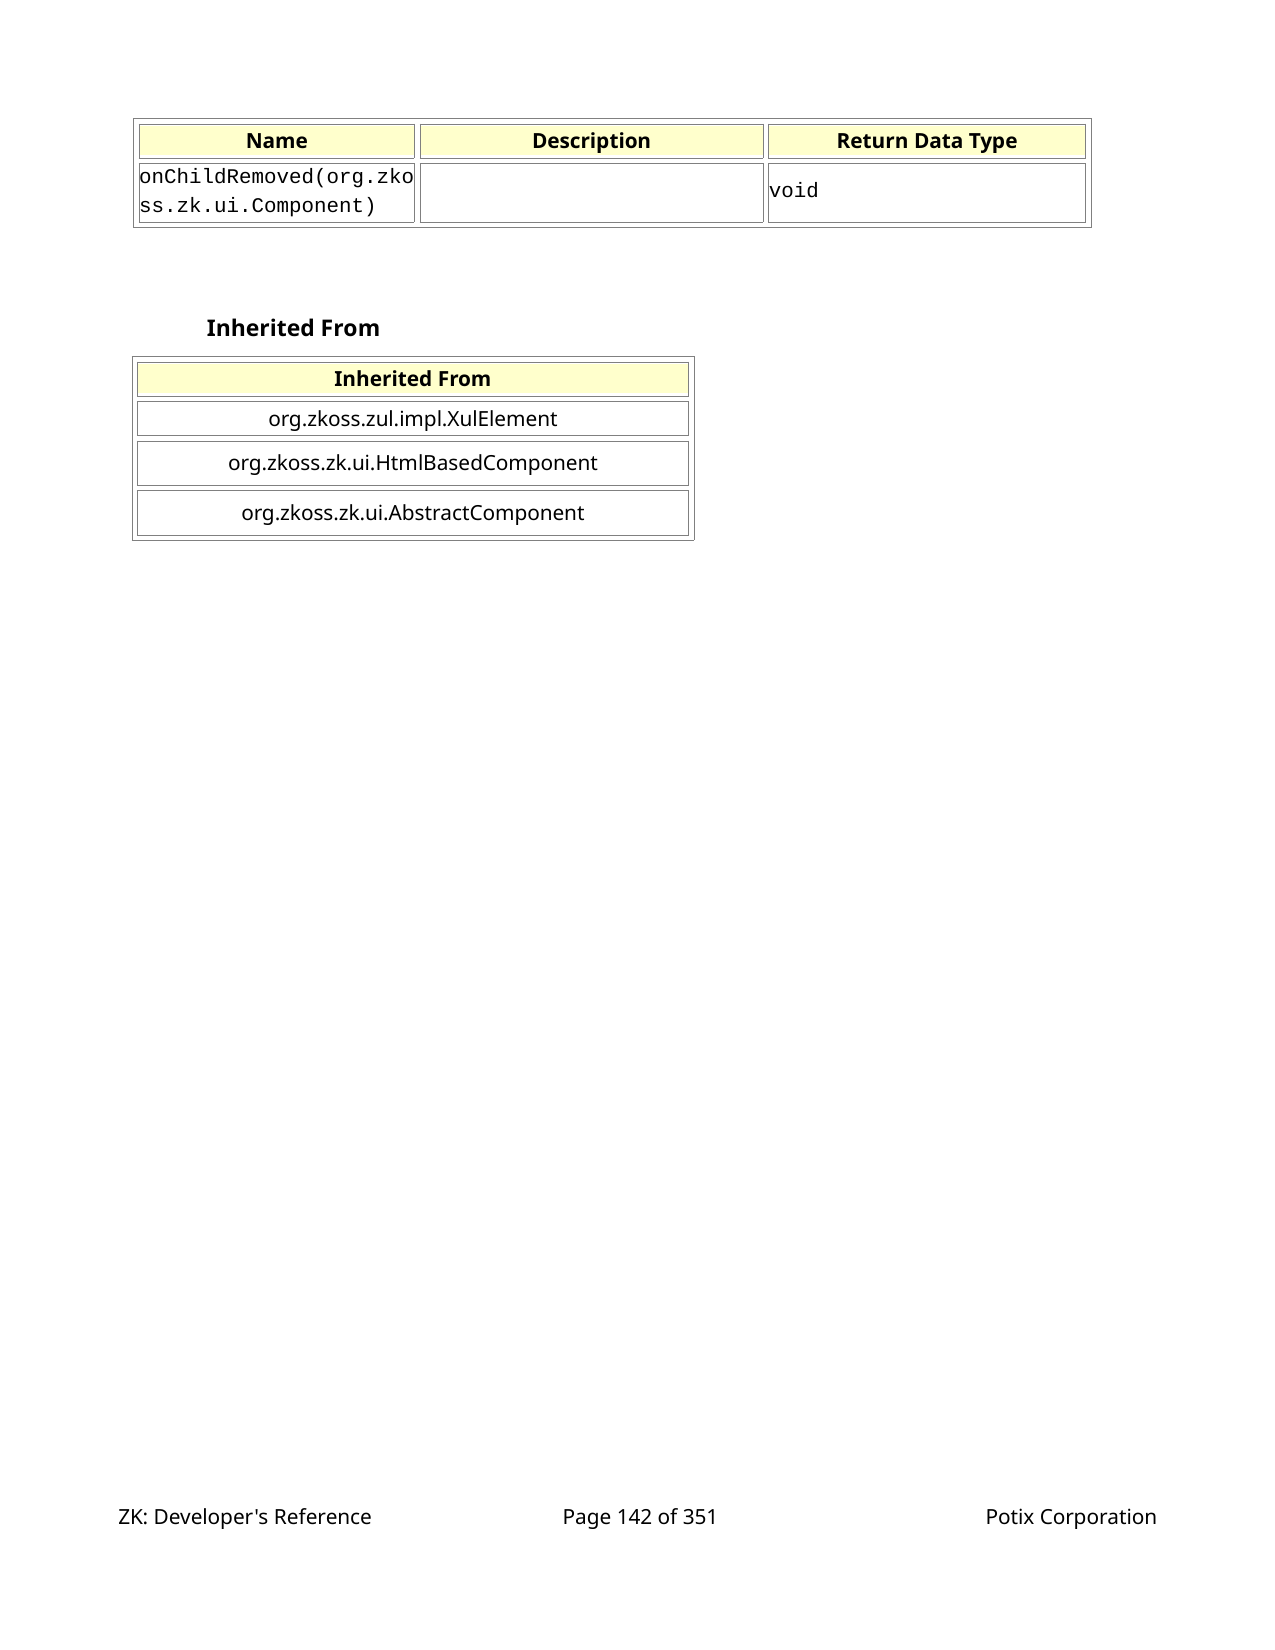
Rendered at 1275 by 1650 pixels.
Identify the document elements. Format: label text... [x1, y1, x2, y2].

table_cell [421, 164, 763, 222]
table_cell onChildRemoved(org.zkoss.zk.ui.Component) [136, 158, 417, 222]
table_cell org.zkoss.zul.impl.XulElement [134, 396, 691, 435]
table_header Return Data Type [766, 119, 1088, 158]
table_cell org.zkoss.zk.ui.AbstractComponent [134, 485, 691, 535]
table_cell void [766, 158, 1088, 222]
table_header Description [417, 119, 766, 158]
table_header Inherited From [134, 357, 691, 396]
table_header Name [136, 119, 417, 158]
table_cell [417, 158, 766, 222]
subtitle Inherited From [207, 312, 1157, 344]
table_cell org.zkoss.zk.ui.HtmlBasedComponent [134, 435, 691, 485]
